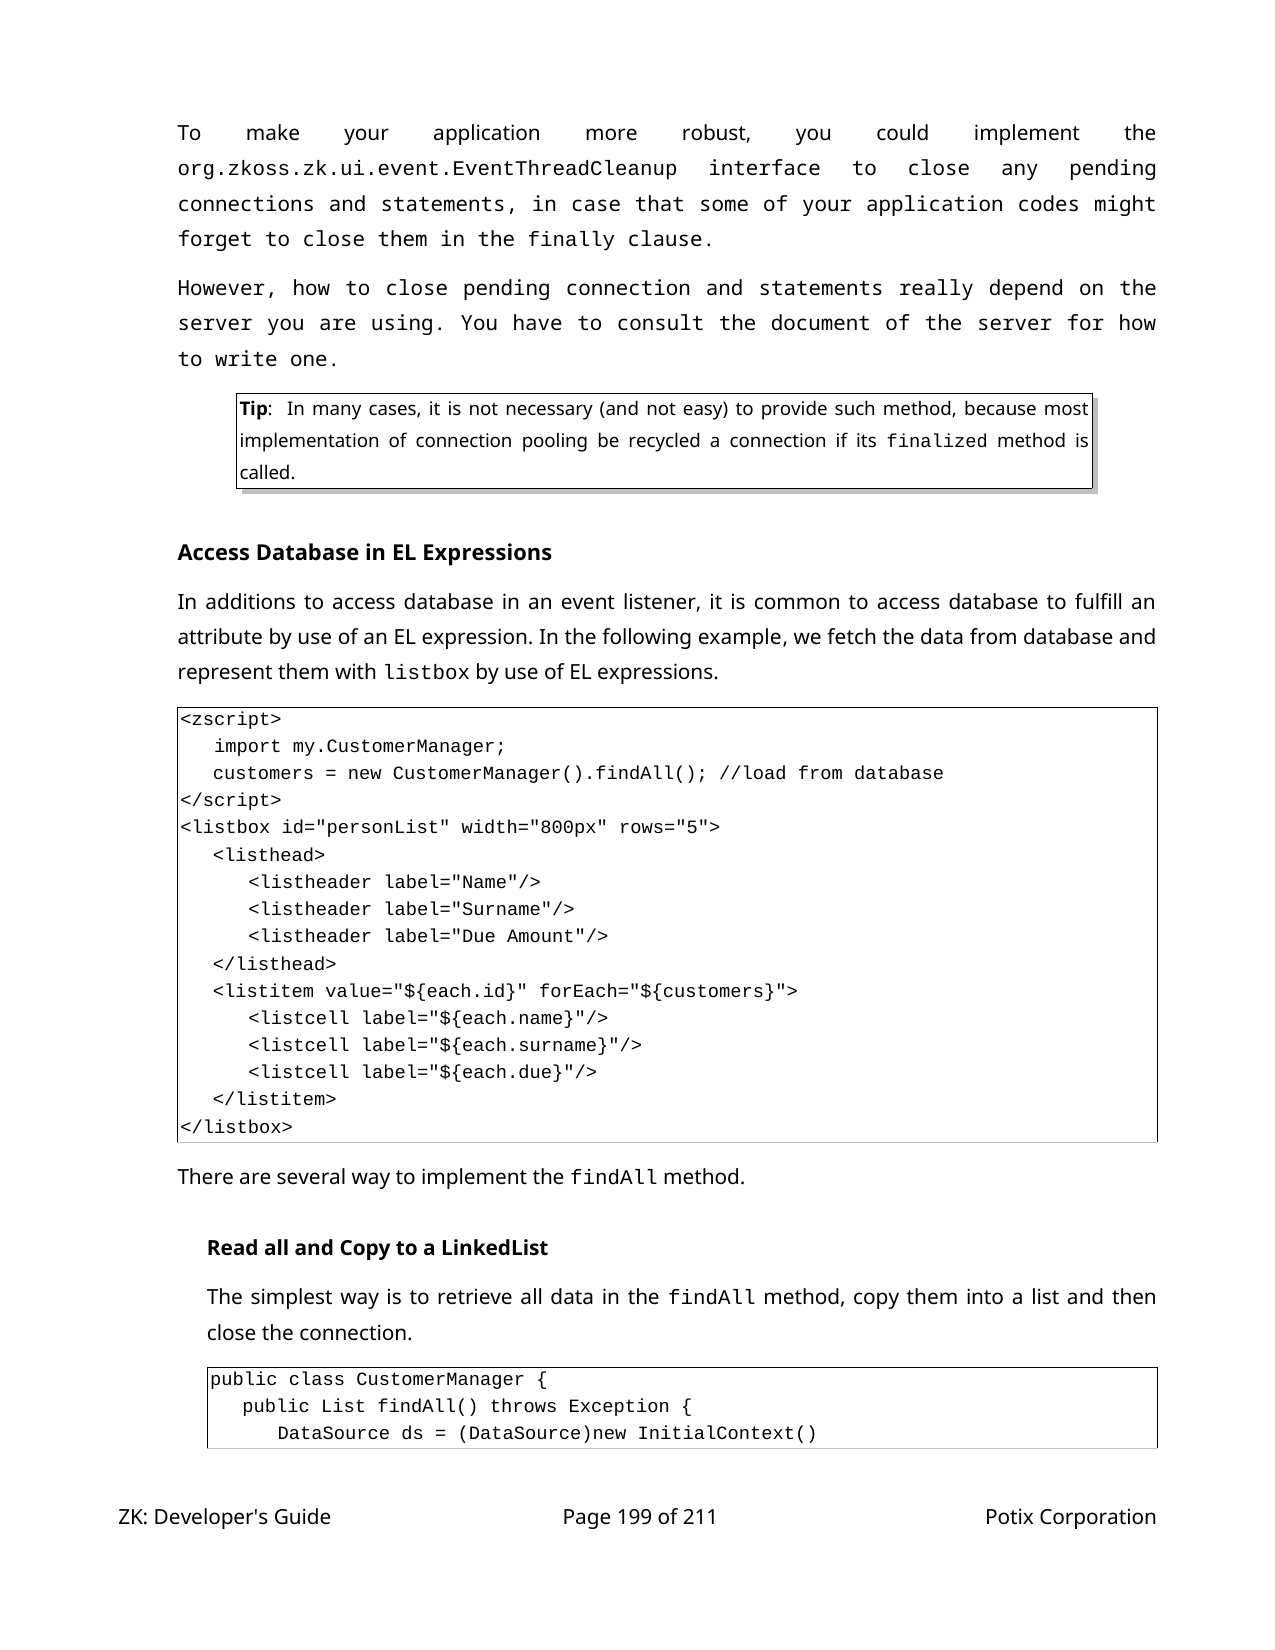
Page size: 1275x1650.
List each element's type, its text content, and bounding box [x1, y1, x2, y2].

text import my.CustomerManager; [178, 734, 1157, 758]
text </listhead> [178, 951, 1157, 976]
text In additions to access database in an event listener, it is common to access database to fulfill an attribute by use of an EL expression. In the following example, we fetch the data from database and represent them with listbox by use of EL expressions. [177, 587, 1157, 686]
text <listhead> [178, 843, 1157, 867]
text There are several way to implement the findAll method. [177, 1162, 1157, 1191]
text </listitem> [178, 1087, 1157, 1112]
text public List findAll() throws Exception { [208, 1394, 1157, 1418]
text <listcell label="${each.name}"/> [178, 1006, 1157, 1030]
text <listitem value="${each.id}" forEach="${customers}"> [178, 978, 1157, 1003]
text DataSource ds = (DataSource)new InitialContext() [208, 1421, 1157, 1448]
text <listcell label="${each.surname}"/> [178, 1033, 1157, 1057]
text <listcell label="${each.due}"/> [178, 1060, 1157, 1084]
text <listbox id="personList" width="800px" rows="5"> [178, 815, 1157, 840]
text To make your application more robust, you could implement the org.zkoss.zk.ui.event.EventThreadCleanup interface to close any pending connections and statements, in case that some of your application codes might forget to close them in the finally clause. [177, 118, 1157, 253]
subtitle Read all and Copy to a LinkedList [207, 1233, 1157, 1262]
text </script> [178, 788, 1157, 812]
text <listheader label="Due Amount"/> [178, 924, 1157, 948]
text However, how to close pending connection and statements really depend on the server you are using. You have to consult the document of the server for how to write one. [177, 273, 1157, 372]
text </listbox> [178, 1114, 1157, 1142]
text <listheader label="Name"/> [178, 870, 1157, 894]
text Tip: In many cases, it is not necessary (and not easy) to provide such method, because most implementation of connection pooling be recycled a connection if its finalized method is called. [237, 394, 1092, 488]
subtitle Access Database in EL Expressions [177, 536, 1157, 566]
text public class CustomerManager { [208, 1368, 1157, 1391]
text customers = new CustomerManager().findAll(); //load from database [178, 761, 1157, 785]
text <zscript> [178, 708, 1157, 731]
text The simplest way is to retrieve all data in the findAll method, copy them into a list and then close the connection. [207, 1282, 1157, 1346]
text <listheader label="Surname"/> [178, 897, 1157, 921]
